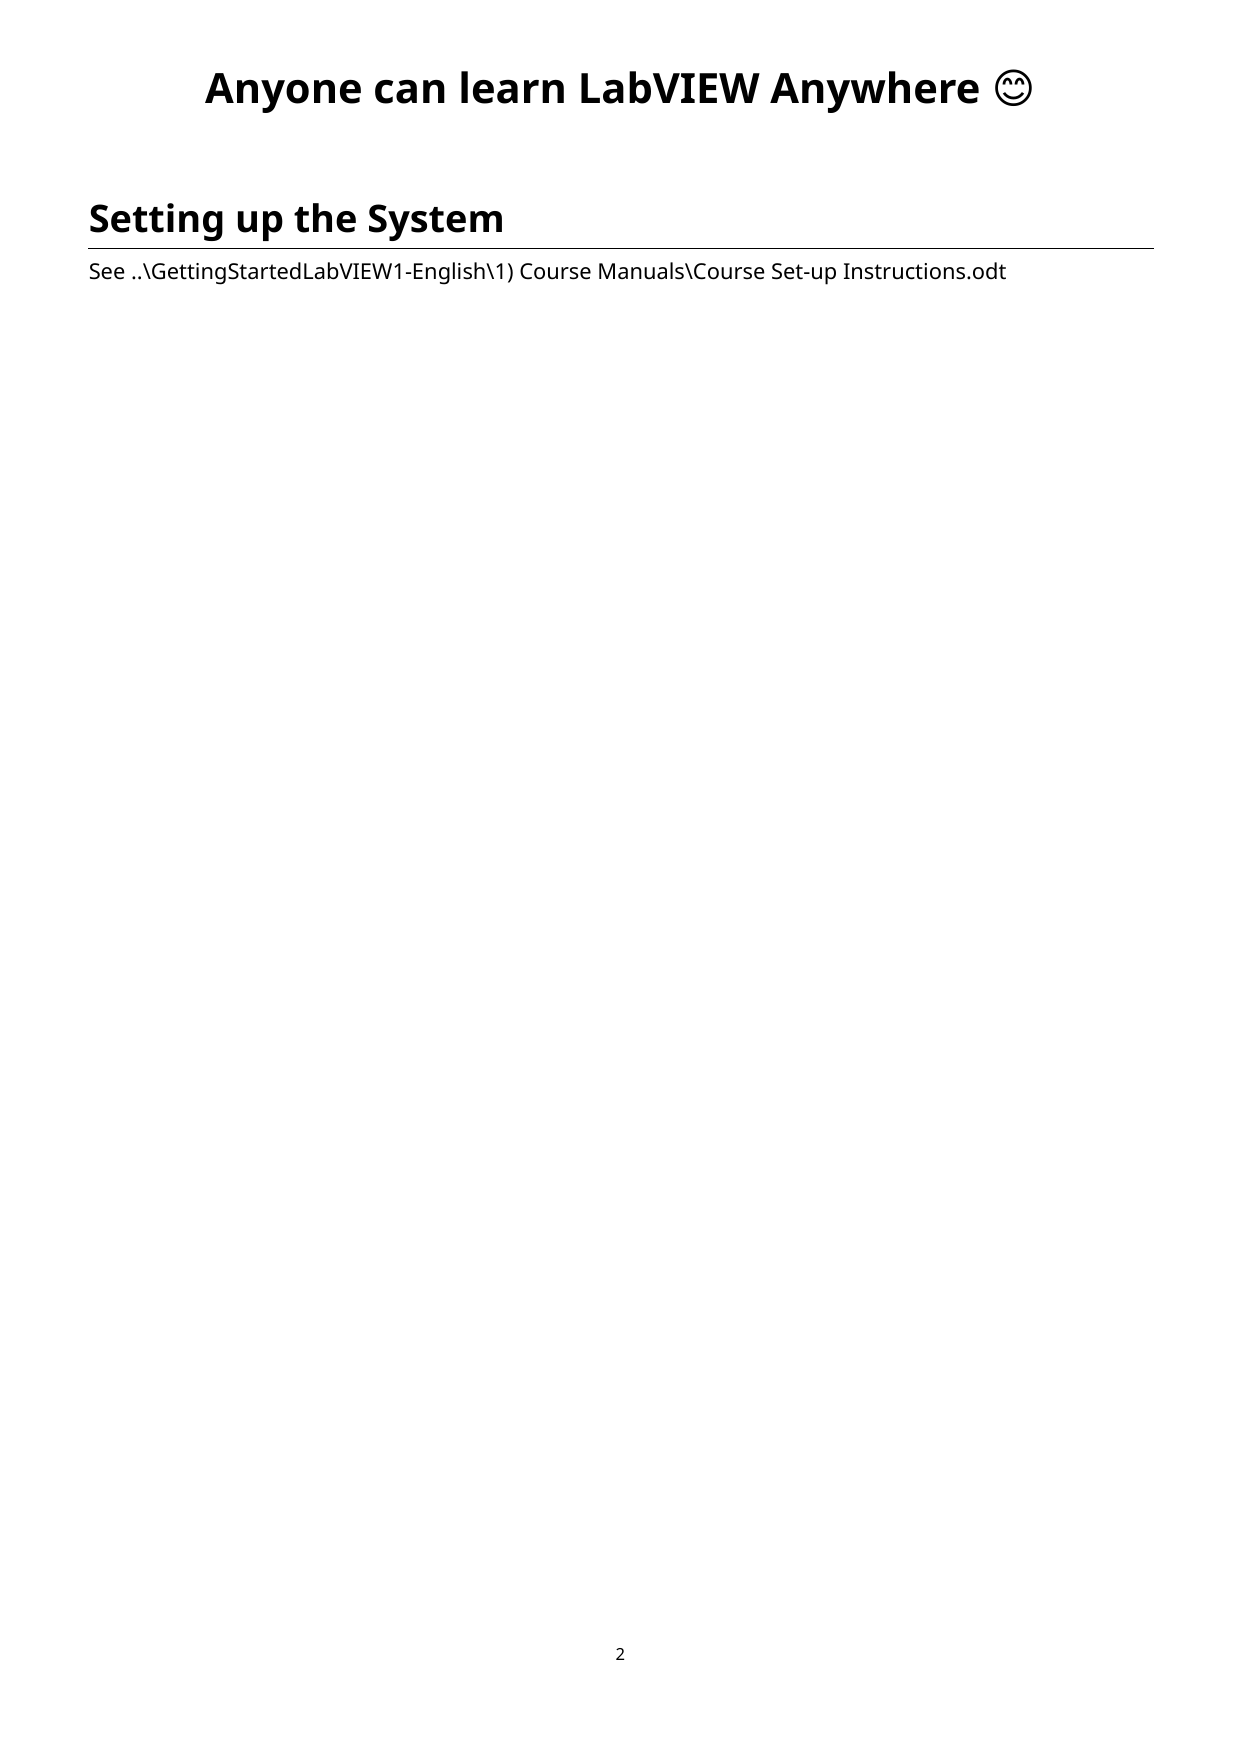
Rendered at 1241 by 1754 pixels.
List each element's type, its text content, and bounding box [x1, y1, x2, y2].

subtitle Setting up the System [88, 192, 1152, 244]
text See ..\GettingStartedLabVIEW1-English\1) Course Manuals\Course Set-up Instructions.odt [88, 256, 1152, 286]
